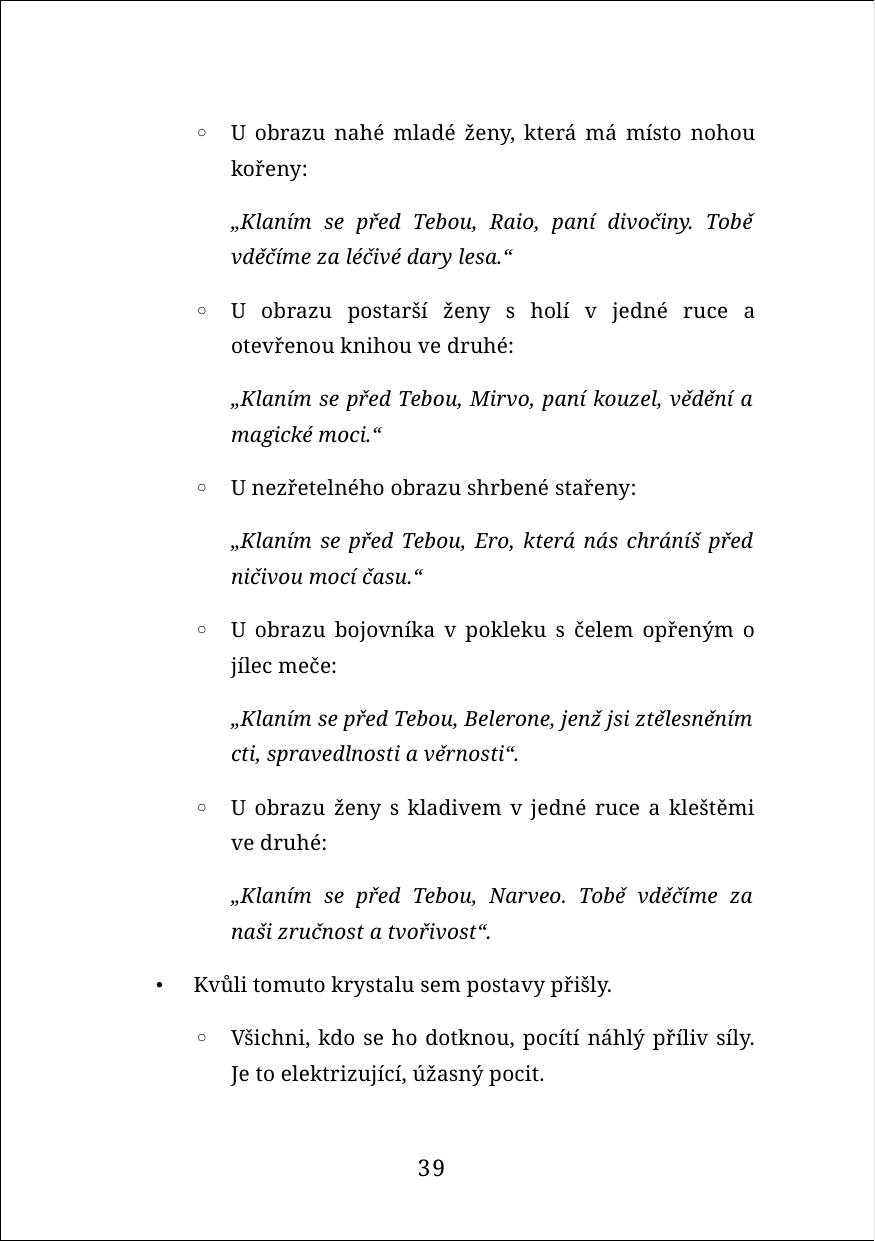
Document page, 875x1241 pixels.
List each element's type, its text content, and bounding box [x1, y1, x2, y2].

list „Klaním se před Tebou, Mirvo, paní kouzel, vědění a magické moci.“ [193, 384, 756, 448]
list U obrazu ženy s kladivem v jedné ruce a kleštěmi ve druhé: [193, 793, 756, 857]
list U obrazu nahé mladé ženy, která má místo nohou kořeny: [193, 118, 756, 182]
list „Klaním se před Tebou, Ero, která nás chráníš před ničivou mocí času.“ [193, 526, 756, 590]
list Všichni, kdo se ho dotknou, pocítí náhlý příliv síly. Je to elektrizující, úžasný pocit. [193, 1023, 756, 1087]
list Kvůli tomuto krystalu sem postavy přišly. [156, 970, 756, 999]
list U obrazu postarší ženy s holí v jedné ruce a otevřenou knihou ve druhé: [193, 296, 756, 360]
list „Klaním se před Tebou, Raio, paní divočiny. Tobě vděčíme za léčivé dary lesa.“ [193, 207, 756, 271]
list U nezřetelného obrazu shrbené stařeny: [193, 473, 756, 502]
list „Klaním se před Tebou, Narveo. Tobě vděčíme za naši zručnost a tvořivost“. [193, 881, 756, 945]
list „Klaním se před Tebou, Belerone, jenž jsi ztělesněním cti, spravedlnosti a věrnosti“. [193, 704, 756, 768]
list U obrazu bojovníka v pokleku s čelem opřeným o jílec meče: [193, 615, 756, 679]
